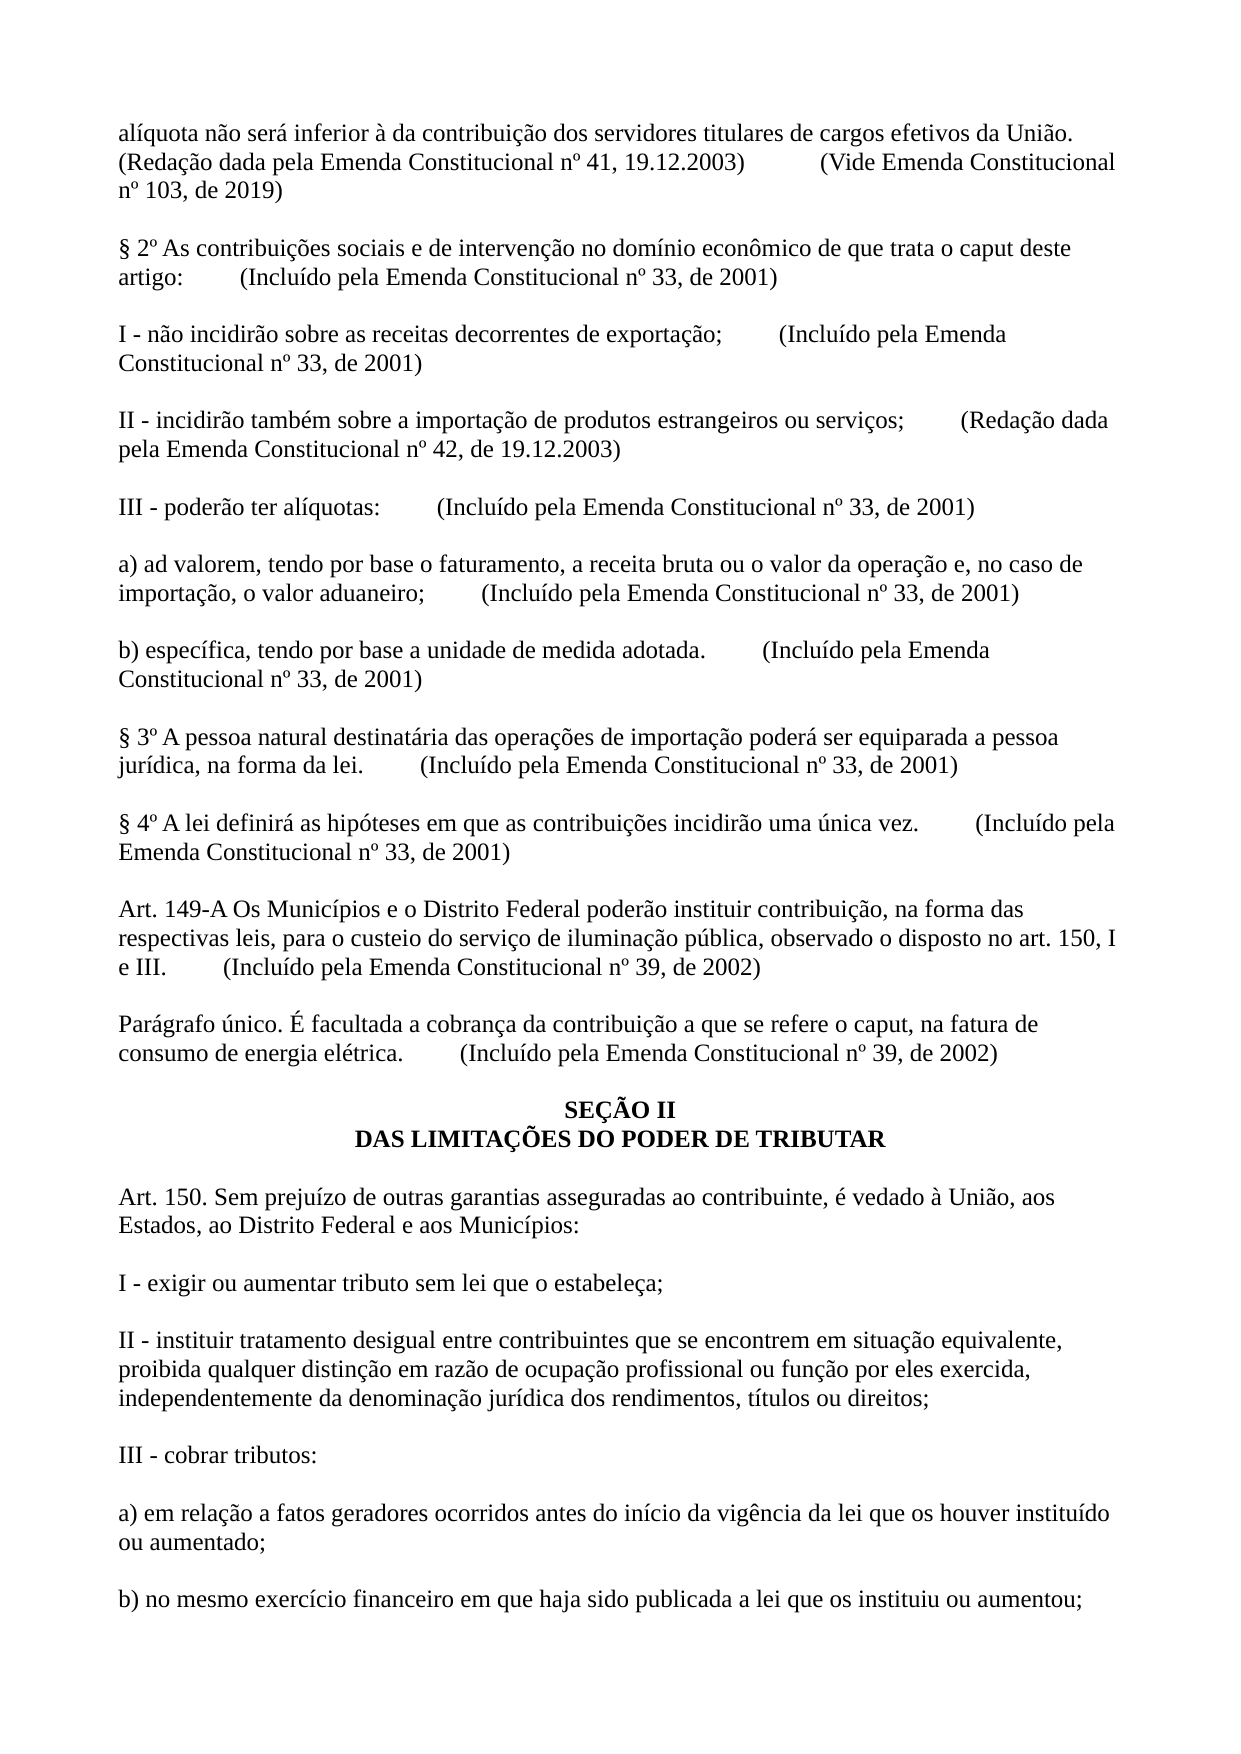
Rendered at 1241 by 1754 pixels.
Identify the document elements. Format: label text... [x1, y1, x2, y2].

text b) no mesmo exercício financeiro em que haja sido publicada a lei que os instituiu ou aumentou; [118, 1584, 1122, 1613]
text III - poderão ter alíquotas: (Incluído pela Emenda Constitucional nº 33, de 2001) [118, 492, 1122, 521]
text Art. 149-A Os Municípios e o Distrito Federal poderão instituir contribuição, na forma das respectivas leis, para o custeio do serviço de iluminação pública, observado o disposto no art. 150, I e III. (Incluído pela Emenda Constitucional nº 39, de 2002) [118, 894, 1122, 981]
text § 4º A lei definirá as hipóteses em que as contribuições incidirão uma única vez. (Incluído pela Emenda Constitucional nº 33, de 2001) [118, 808, 1122, 866]
text I - não incidirão sobre as receitas decorrentes de exportação; (Incluído pela Emenda Constitucional nº 33, de 2001) [118, 319, 1122, 377]
text a) em relação a fatos geradores ocorridos antes do início da vigência da lei que os houver instituído ou aumentado; [118, 1498, 1122, 1556]
text III - cobrar tributos: [118, 1441, 1122, 1469]
text alíquota não será inferior à da contribuição dos servidores titulares de cargos efetivos da União. (Redação dada pela Emenda Constitucional nº 41, 19.12.2003) (Vide Emenda Constitucional nº 103, de 2019) [118, 118, 1122, 204]
text a) ad valorem, tendo por base o faturamento, a receita bruta ou o valor da operação e, no caso de importação, o valor aduaneiro; (Incluído pela Emenda Constitucional nº 33, de 2001) [118, 549, 1122, 607]
text § 2º As contribuições sociais e de intervenção no domínio econômico de que trata o caput deste artigo: (Incluído pela Emenda Constitucional nº 33, de 2001) [118, 233, 1122, 291]
text II - incidirão também sobre a importação de produtos estrangeiros ou serviços; (Redação dada pela Emenda Constitucional nº 42, de 19.12.2003) [118, 406, 1122, 463]
text I - exigir ou aumentar tributo sem lei que o estabeleça; [118, 1268, 1122, 1297]
text Art. 150. Sem prejuízo de outras garantias asseguradas ao contribuinte, é vedado à União, aos Estados, ao Distrito Federal e aos Municípios: [118, 1182, 1122, 1239]
text § 3º A pessoa natural destinatária das operações de importação poderá ser equiparada a pessoa jurídica, na forma da lei. (Incluído pela Emenda Constitucional nº 33, de 2001) [118, 722, 1122, 779]
text b) específica, tendo por base a unidade de medida adotada. (Incluído pela Emenda Constitucional nº 33, de 2001) [118, 636, 1122, 693]
text II - instituir tratamento desigual entre contribuintes que se encontrem em situação equivalente, proibida qualquer distinção em razão de ocupação profissional ou função por eles exercida, independentemente da denominação jurídica dos rendimentos, títulos ou direitos; [118, 1326, 1122, 1412]
text DAS LIMITAÇÕES DO PODER DE TRIBUTAR [118, 1124, 1122, 1153]
text SEÇÃO II [118, 1096, 1122, 1124]
text Parágrafo único. É facultada a cobrança da contribuição a que se refere o caput, na fatura de consumo de energia elétrica. (Incluído pela Emenda Constitucional nº 39, de 2002) [118, 1009, 1122, 1067]
